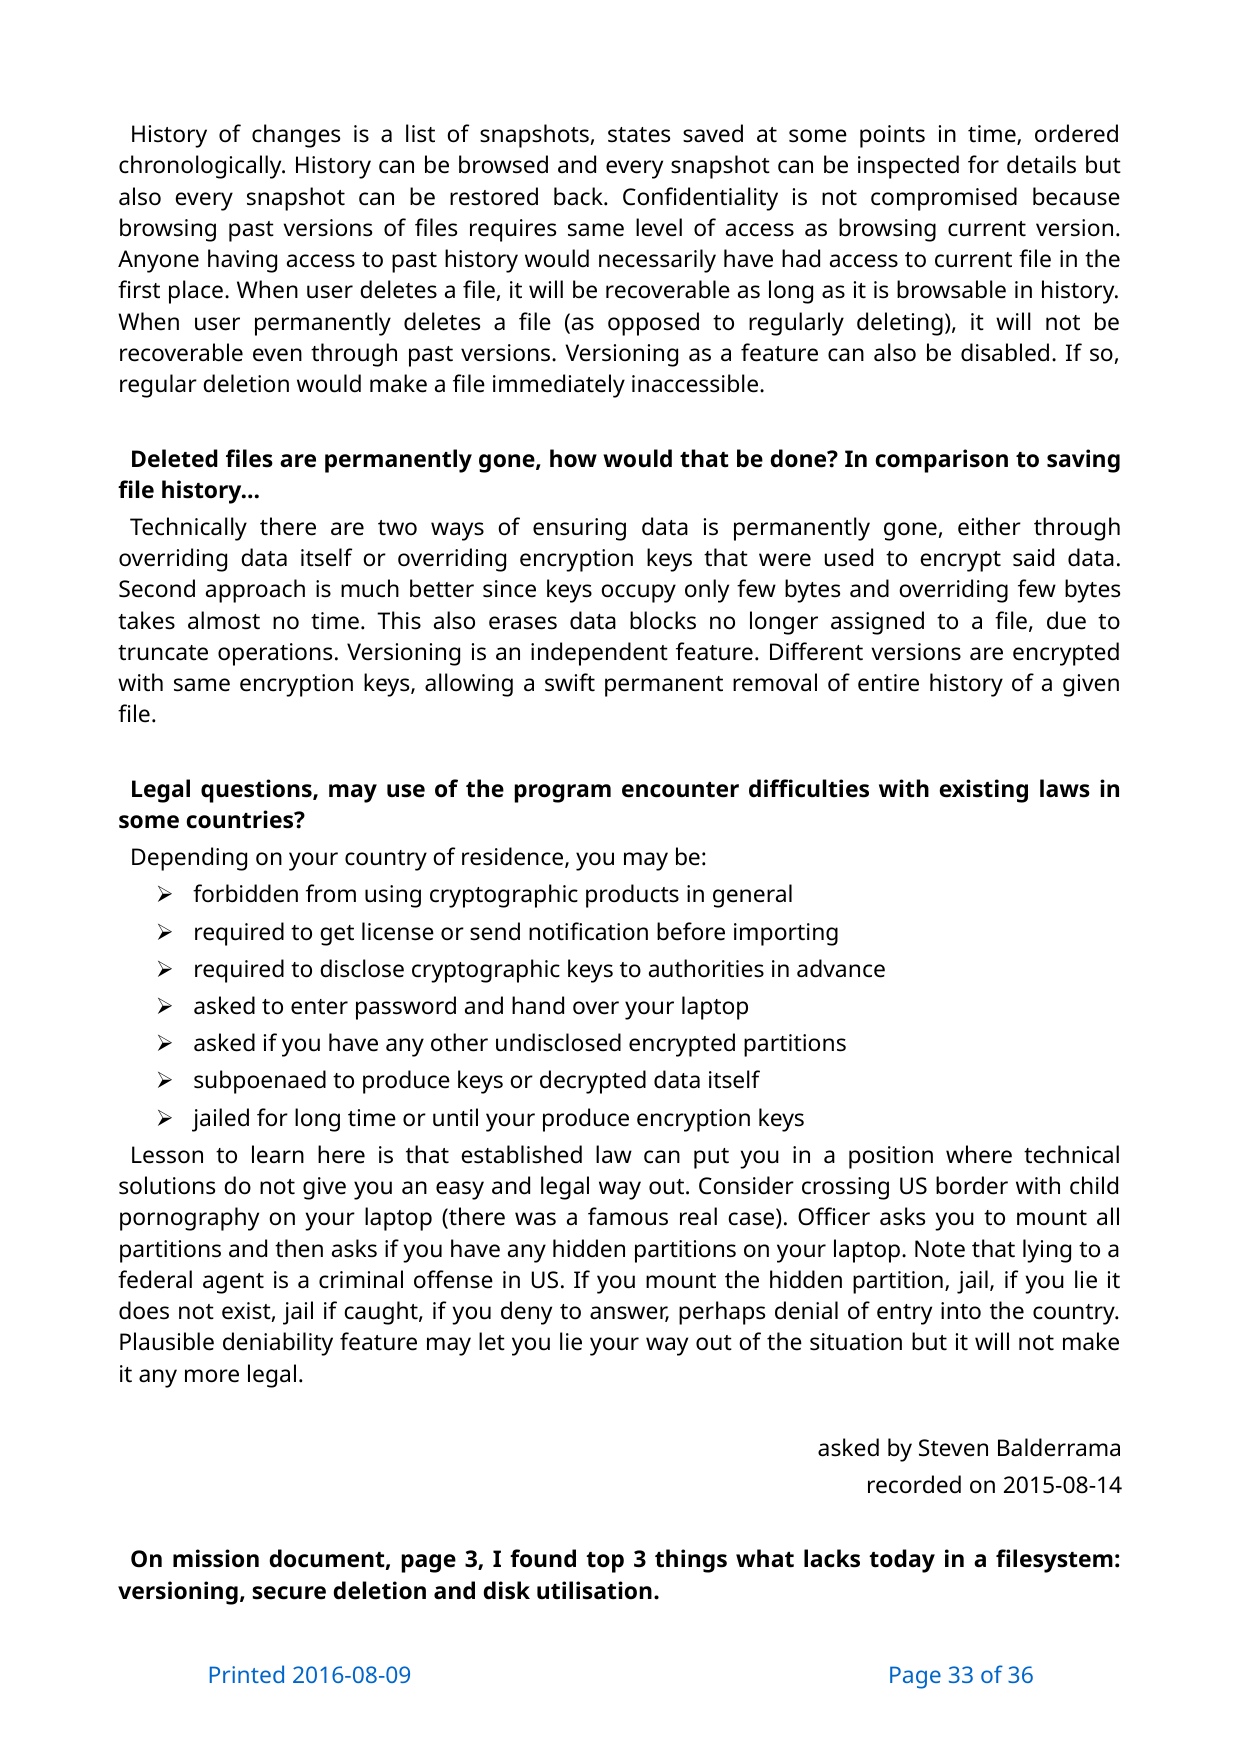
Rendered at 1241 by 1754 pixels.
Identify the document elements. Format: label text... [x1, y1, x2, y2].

list jailed for long time or until your produce encryption keys [156, 1102, 1122, 1133]
text recorded on 2015-08-14 [118, 1469, 1122, 1500]
list required to get license or send notification before importing [156, 916, 1122, 947]
text asked by Steven Balderrama [118, 1432, 1122, 1463]
text Technically there are two ways of ensuring data is permanently gone, either through overriding data itself or overriding encryption keys that were used to encrypt said data. Second approach is much better since keys occupy only few bytes and overriding few bytes takes almost no time. This also erases data blocks no longer assigned to a file, due to truncate operations. Versioning is an independent feature. Different versions are encrypted with same encryption keys, allowing a swift permanent removal of entire history of a given file. [118, 511, 1122, 730]
text Lesson to learn here is that established law can put you in a position where technical solutions do not give you an easy and legal way out. Consider crossing US border with child pornography on your laptop (there was a famous real case). Officer asks you to mount all partitions and then asks if you have any hidden partitions on your laptop. Note that lying to a federal agent is a criminal offense in US. If you mount the hidden partition, jail, if you lie it does not exist, jail if caught, if you deny to answer, perhaps denial of entry into the country. Plausible deniability feature may let you lie your way out of the situation but it will not make it any more legal. [118, 1139, 1122, 1389]
list asked if you have any other undisclosed encrypted partitions [156, 1027, 1122, 1058]
text Depending on your country of residence, you may be: [118, 841, 1122, 872]
text On mission document, page 3, I found top 3 things what lacks today in a filesystem: versioning, secure deletion and disk utilisation. [118, 1543, 1122, 1606]
list required to disclose cryptographic keys to authorities in advance [156, 953, 1122, 984]
text History of changes is a list of snapshots, states saved at some points in time, ordered chronologically. History can be browsed and every snapshot can be inspected for details but also every snapshot can be restored back. Confidentiality is not compromised because browsing past versions of files requires same level of access as browsing current version. Anyone having access to past history would necessarily have had access to current file in the first place. When user deletes a file, it will be recoverable as long as it is browsable in history. When user permanently deletes a file (as opposed to regularly deleting), it will not be recoverable even through past versions. Versioning as a feature can also be disabled. If so, regular deletion would make a file immediately inaccessible. [118, 118, 1122, 399]
list forbidden from using cryptographic products in general [156, 878, 1122, 910]
text Deleted files are permanently gone, how would that be done? In comparison to saving file history... [118, 442, 1122, 505]
list asked to enter password and hand over your laptop [156, 990, 1122, 1021]
list subpoenaed to produce keys or decrypted data itself [156, 1064, 1122, 1096]
text Legal questions, may use of the program encounter difficulties with existing laws in some countries? [118, 773, 1122, 835]
